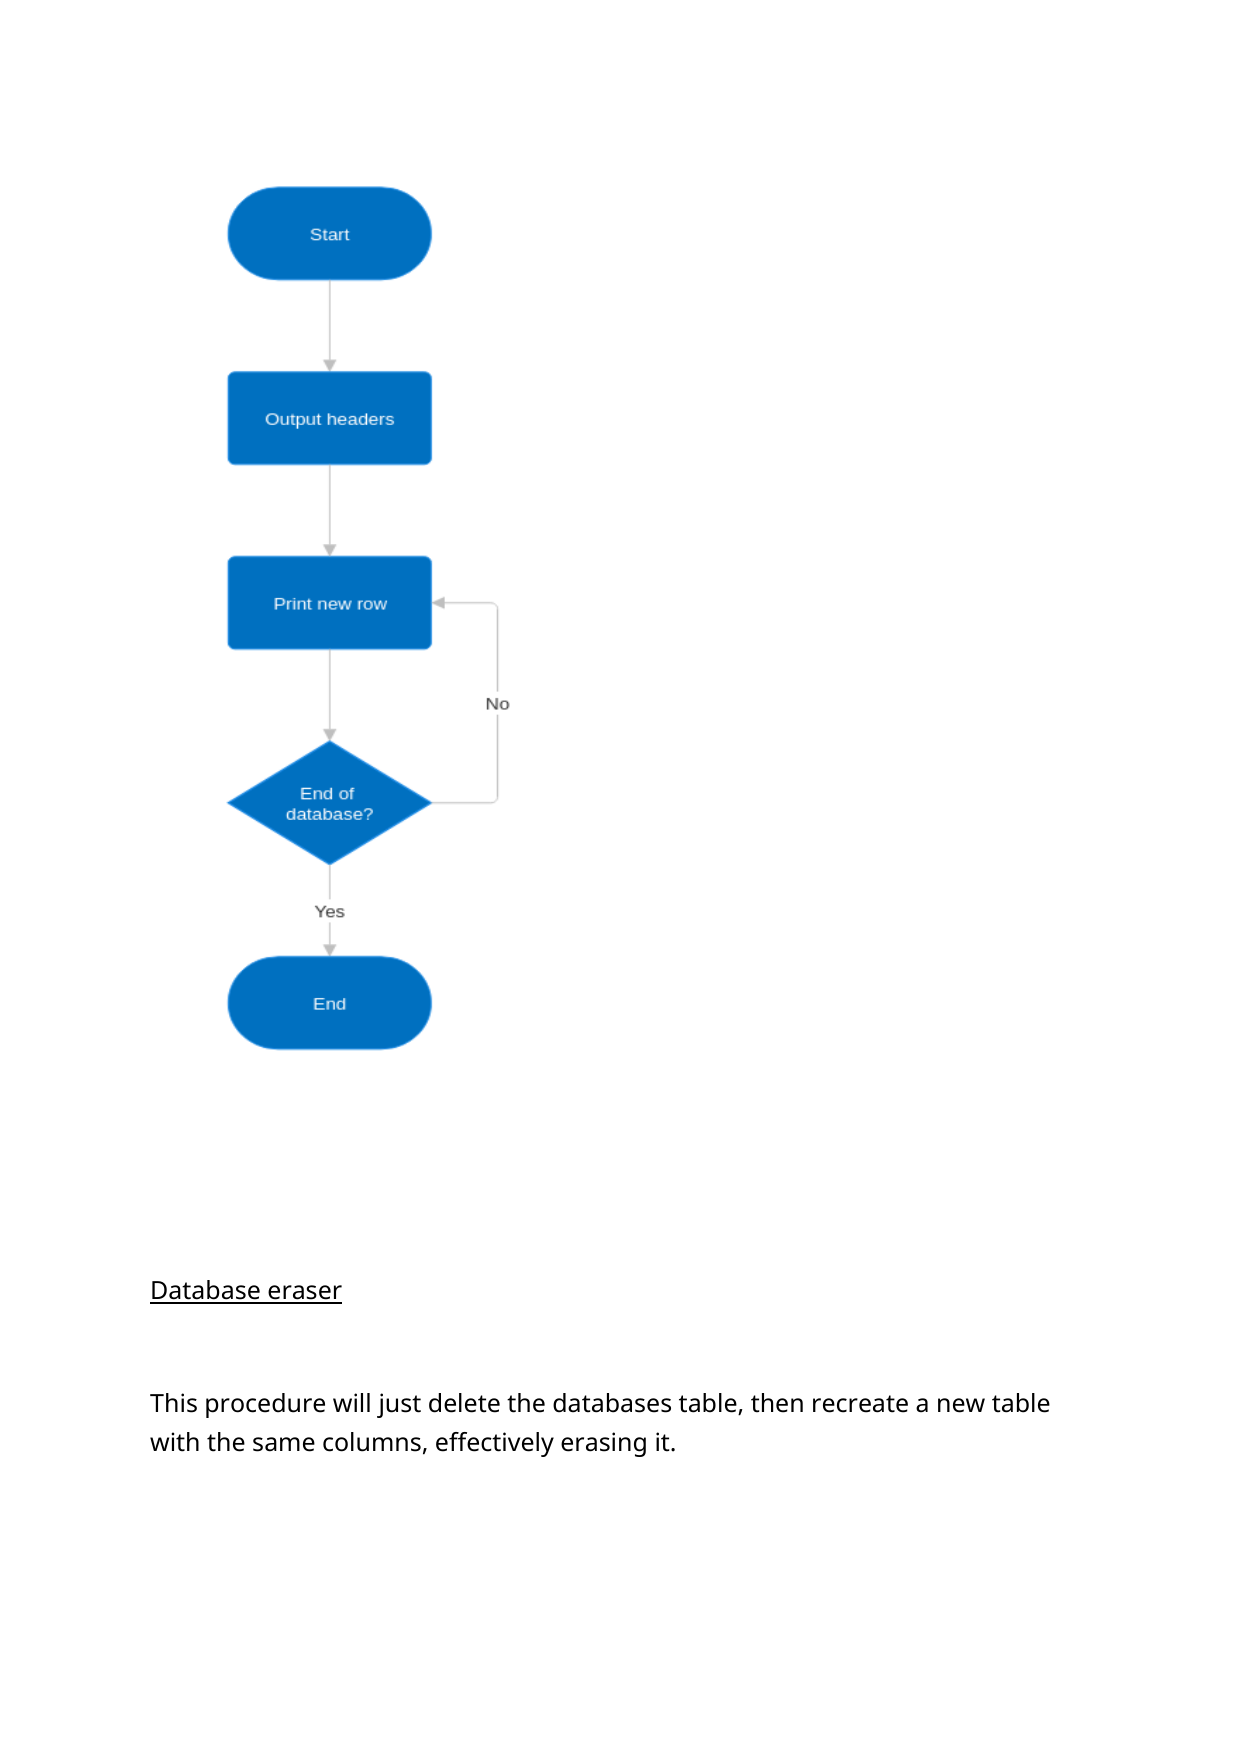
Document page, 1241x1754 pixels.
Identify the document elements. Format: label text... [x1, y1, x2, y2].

picture [166, 175, 535, 1079]
text This procedure will just delete the databases table, then recreate a new table with the same columns, effectively erasing it. [150, 1385, 1090, 1459]
text Database eraser [150, 1273, 1090, 1307]
